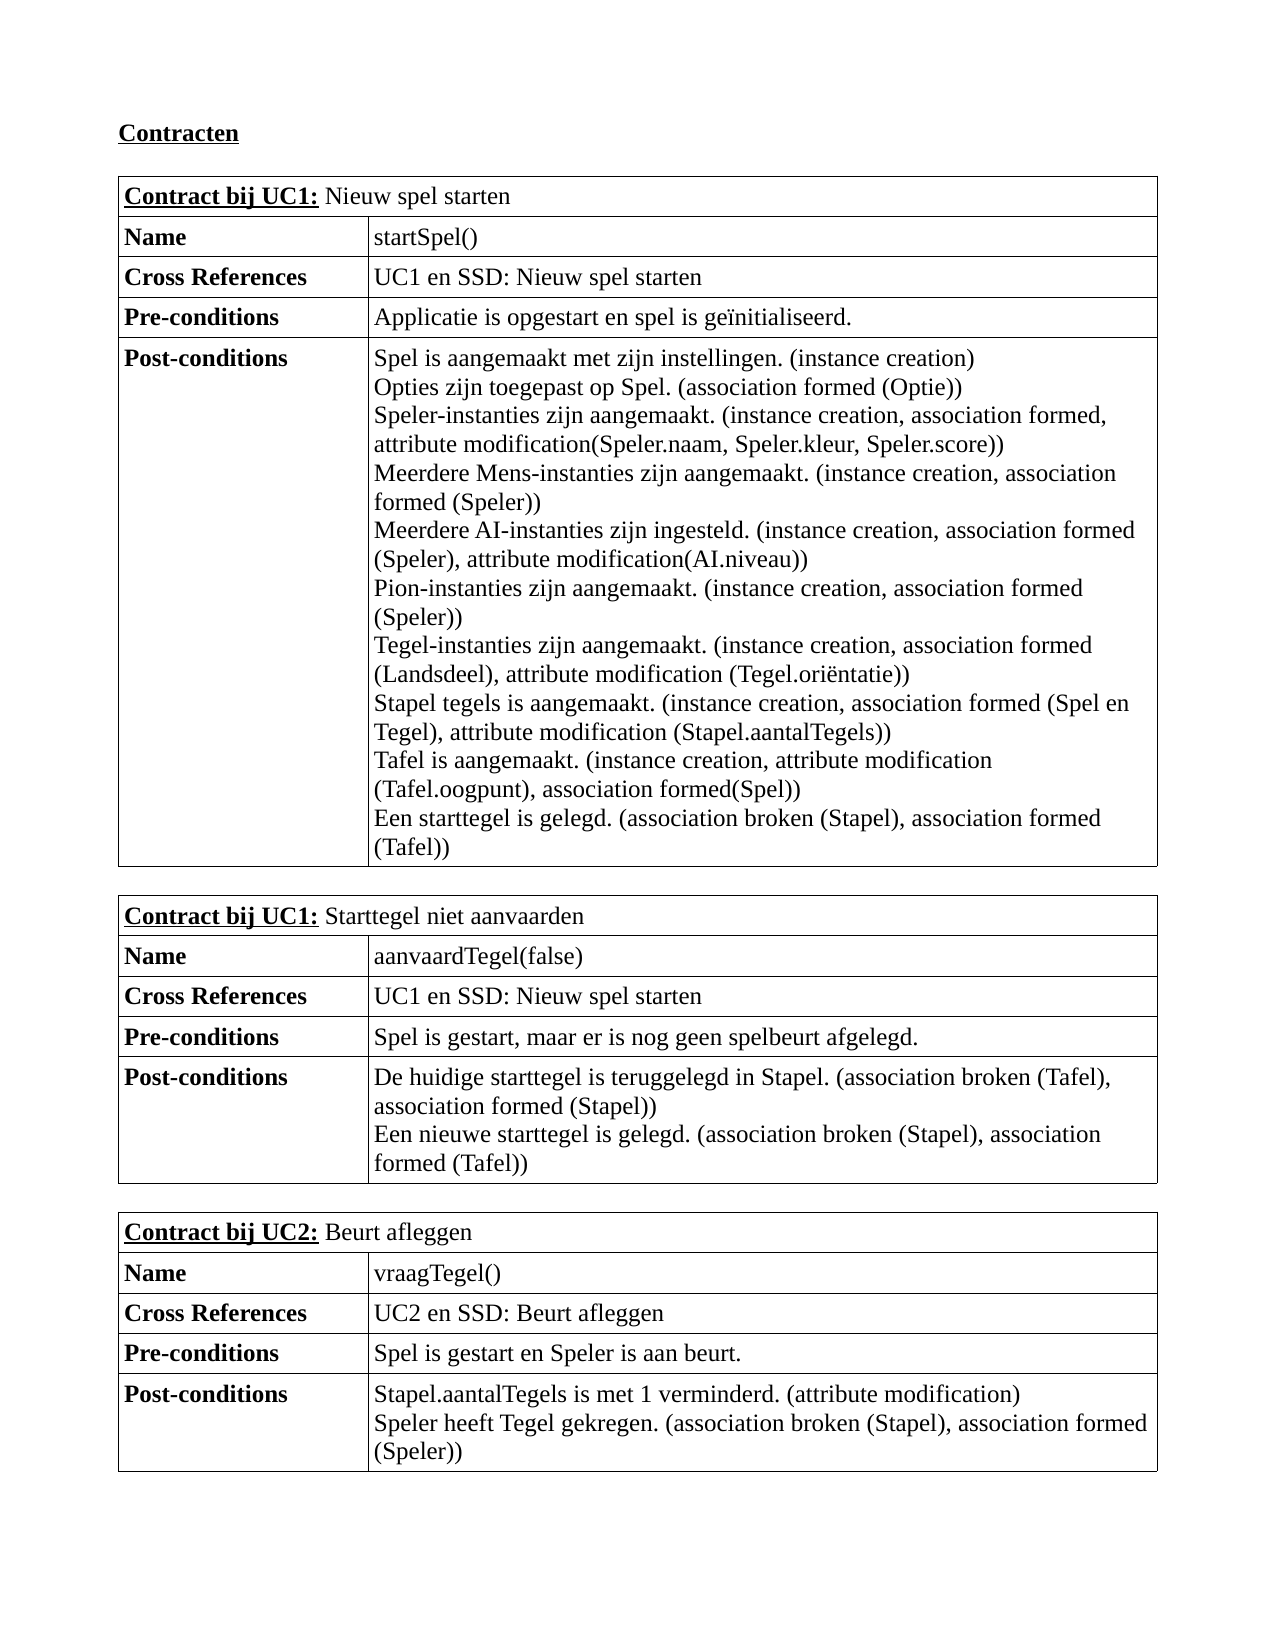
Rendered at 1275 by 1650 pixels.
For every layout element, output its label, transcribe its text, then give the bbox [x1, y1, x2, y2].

table_header Name [119, 217, 368, 256]
table_cell Cross References [119, 1294, 368, 1333]
table_header aanvaardTegel(false) [369, 936, 1157, 976]
table_header Contract bij UC1: Starttegel niet aanvaarden [119, 896, 1157, 935]
table_cell UC1 en SSD: Nieuw spel starten [369, 977, 1157, 1016]
table_cell Pre-conditions [119, 1334, 368, 1373]
table_cell De huidige starttegel is teruggelegd in Stapel. (association broken (Tafel), association formed (Stapel)) Een nieuwe starttegel is gelegd. (association broken (Stapel), association formed (Tafel)) [369, 1057, 1157, 1183]
text Contracten [118, 118, 1157, 147]
table_cell Post-conditions [119, 338, 368, 866]
table_header Name [119, 936, 368, 976]
table_cell Pre-conditions [119, 298, 368, 337]
table_cell Spel is aangemaakt met zijn instellingen. (instance creation) Opties zijn toegepast op Spel. (association formed (Optie)) Speler-instanties zijn aangemaakt. (instance creation, association formed, attribute modification(Speler.naam, Speler.kleur, Speler.score)) Meerdere Mens-instanties zijn aangemaakt. (instance creation, association formed (Speler)) Meerdere AI-instanties zijn ingesteld. (instance creation, association formed (Speler), attribute modification(AI.niveau)) Pion-instanties zijn aangemaakt. (instance creation, association formed (Speler)) Tegel-instanties zijn aangemaakt. (instance creation, association formed (Landsdeel), attribute modification (Tegel.oriëntatie)) Stapel tegels is aangemaakt. (instance creation, association formed (Spel en Tegel), attribute modification (Stapel.aantalTegels)) Tafel is aangemaakt. (instance creation, attribute modification (Tafel.oogpunt), association formed(Spel)) Een starttegel is gelegd. (association broken (Stapel), association formed (Tafel)) [369, 338, 1157, 866]
table_header Name [119, 1253, 368, 1292]
table_cell Stapel.aantalTegels is met 1 verminderd. (attribute modification) Speler heeft Tegel gekregen. (association broken (Stapel), association formed (Speler)) [369, 1374, 1157, 1471]
table_cell Applicatie is opgestart en spel is geïnitialiseerd. [369, 298, 1157, 337]
table_cell UC1 en SSD: Nieuw spel starten [369, 257, 1157, 297]
table_header Contract bij UC1: Nieuw spel starten [119, 177, 1157, 216]
table_cell Spel is gestart, maar er is nog geen spelbeurt afgelegd. [369, 1017, 1157, 1056]
table_cell Cross References [119, 257, 368, 297]
table_header vraagTegel() [369, 1253, 1157, 1292]
table_cell Cross References [119, 977, 368, 1016]
table_cell UC2 en SSD: Beurt afleggen [369, 1294, 1157, 1333]
table_cell Post-conditions [119, 1374, 368, 1471]
table_header Contract bij UC2: Beurt afleggen [119, 1213, 1157, 1252]
table_cell Pre-conditions [119, 1017, 368, 1056]
table_cell Spel is gestart en Speler is aan beurt. [369, 1334, 1157, 1373]
table_header startSpel() [369, 217, 1157, 256]
table_cell Post-conditions [119, 1057, 368, 1183]
